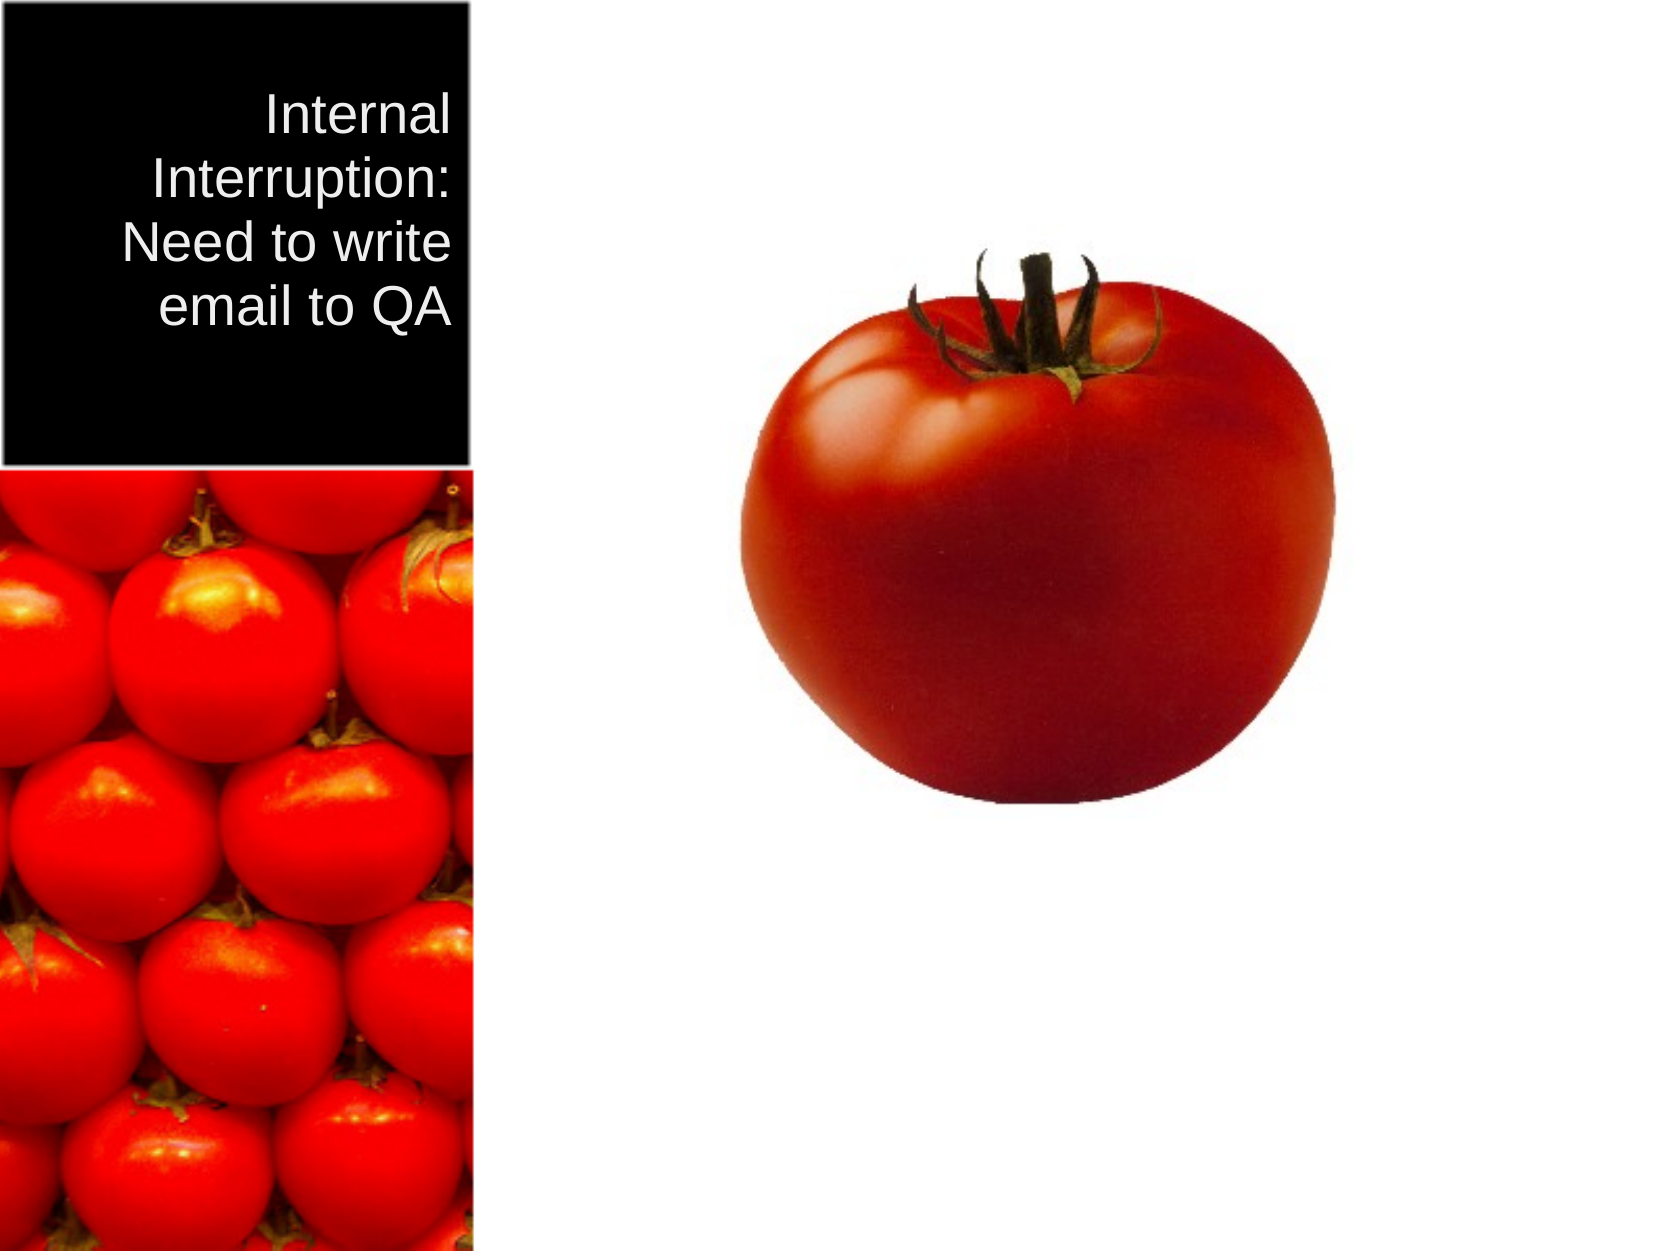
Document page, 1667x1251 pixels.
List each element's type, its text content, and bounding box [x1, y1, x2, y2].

picture [0, 0, 1667, 1251]
text_box Internal Interruption: Need to write email to QA [0, 75, 468, 347]
